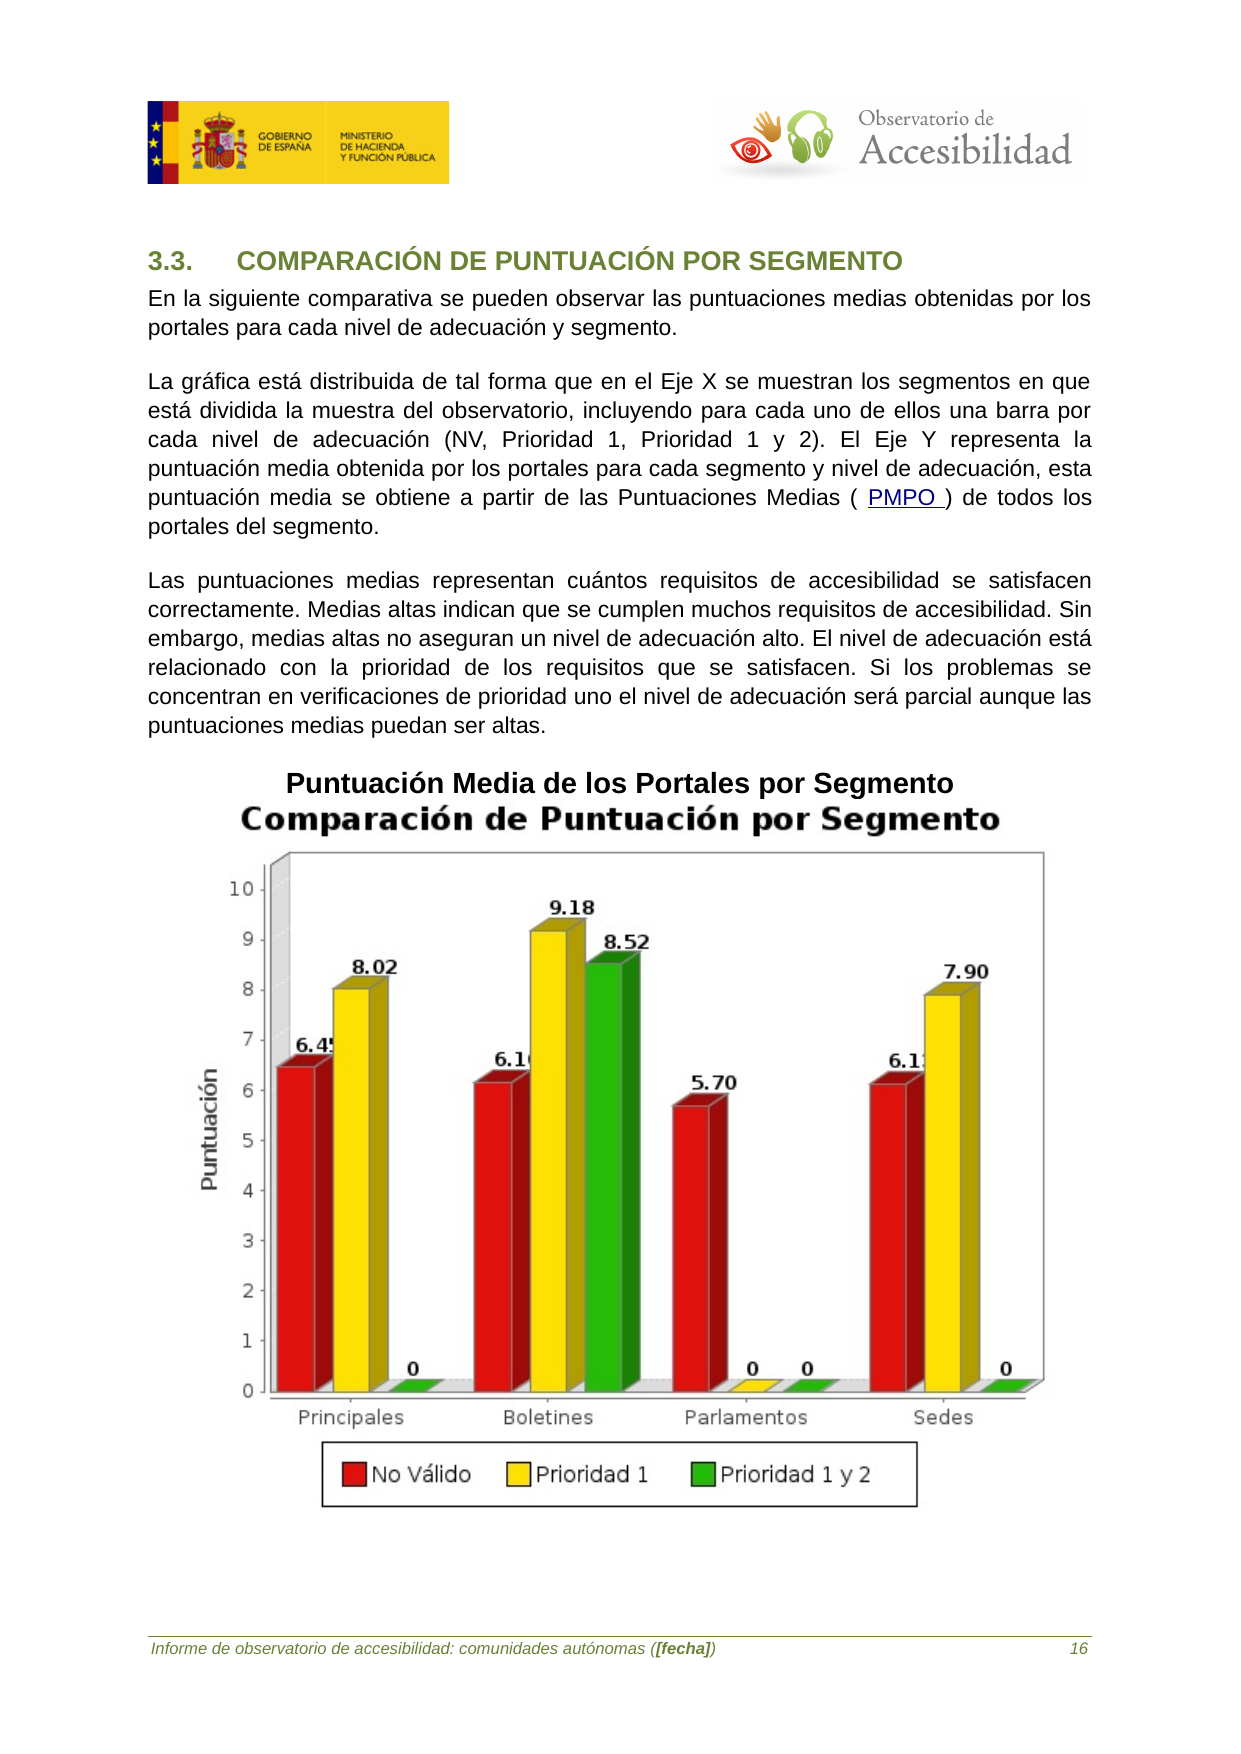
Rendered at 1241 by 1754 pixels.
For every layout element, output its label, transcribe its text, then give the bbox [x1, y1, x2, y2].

text La gráfica está distribuida de tal forma que en el Eje X se muestran los segmentos en que está dividida la muestra del observatorio, incluyendo para cada uno de ellos una barra por cada nivel de adecuación (NV, Prioridad 1, Prioridad 1 y 2). El Eje Y representa la puntuación media obtenida por los portales para cada segmento y nivel de adecuación, esta puntuación media se obtiene a partir de las Puntuaciones Medias ( PMPO ) de todos los portales del segmento. [148, 368, 1092, 539]
text Las puntuaciones medias representan cuántos requisitos de accesibilidad se satisfacen correctamente. Medias altas indican que se cumplen muchos requisitos de accesibilidad. Sin embargo, medias altas no aseguran un nivel de adecuación alto. El nivel de adecuación está relacionado con la prioridad de los requisitos que se satisfacen. Si los problemas se concentran en verificaciones de prioridad uno el nivel de adecuación será parcial aunque las puntuaciones medias puedan ser altas. [148, 567, 1092, 738]
picture [710, 101, 1086, 184]
text Puntuación Media de los Portales por Segmento [148, 766, 1092, 799]
picture [178, 799, 1062, 1509]
text En la siguiente comparativa se pueden observar las puntuaciones medias obtenidas por los portales para cada nivel de adecuación y segmento. [148, 285, 1092, 341]
subtitle Comparación de puntuación por segmento [148, 245, 1092, 276]
picture [147, 101, 450, 184]
